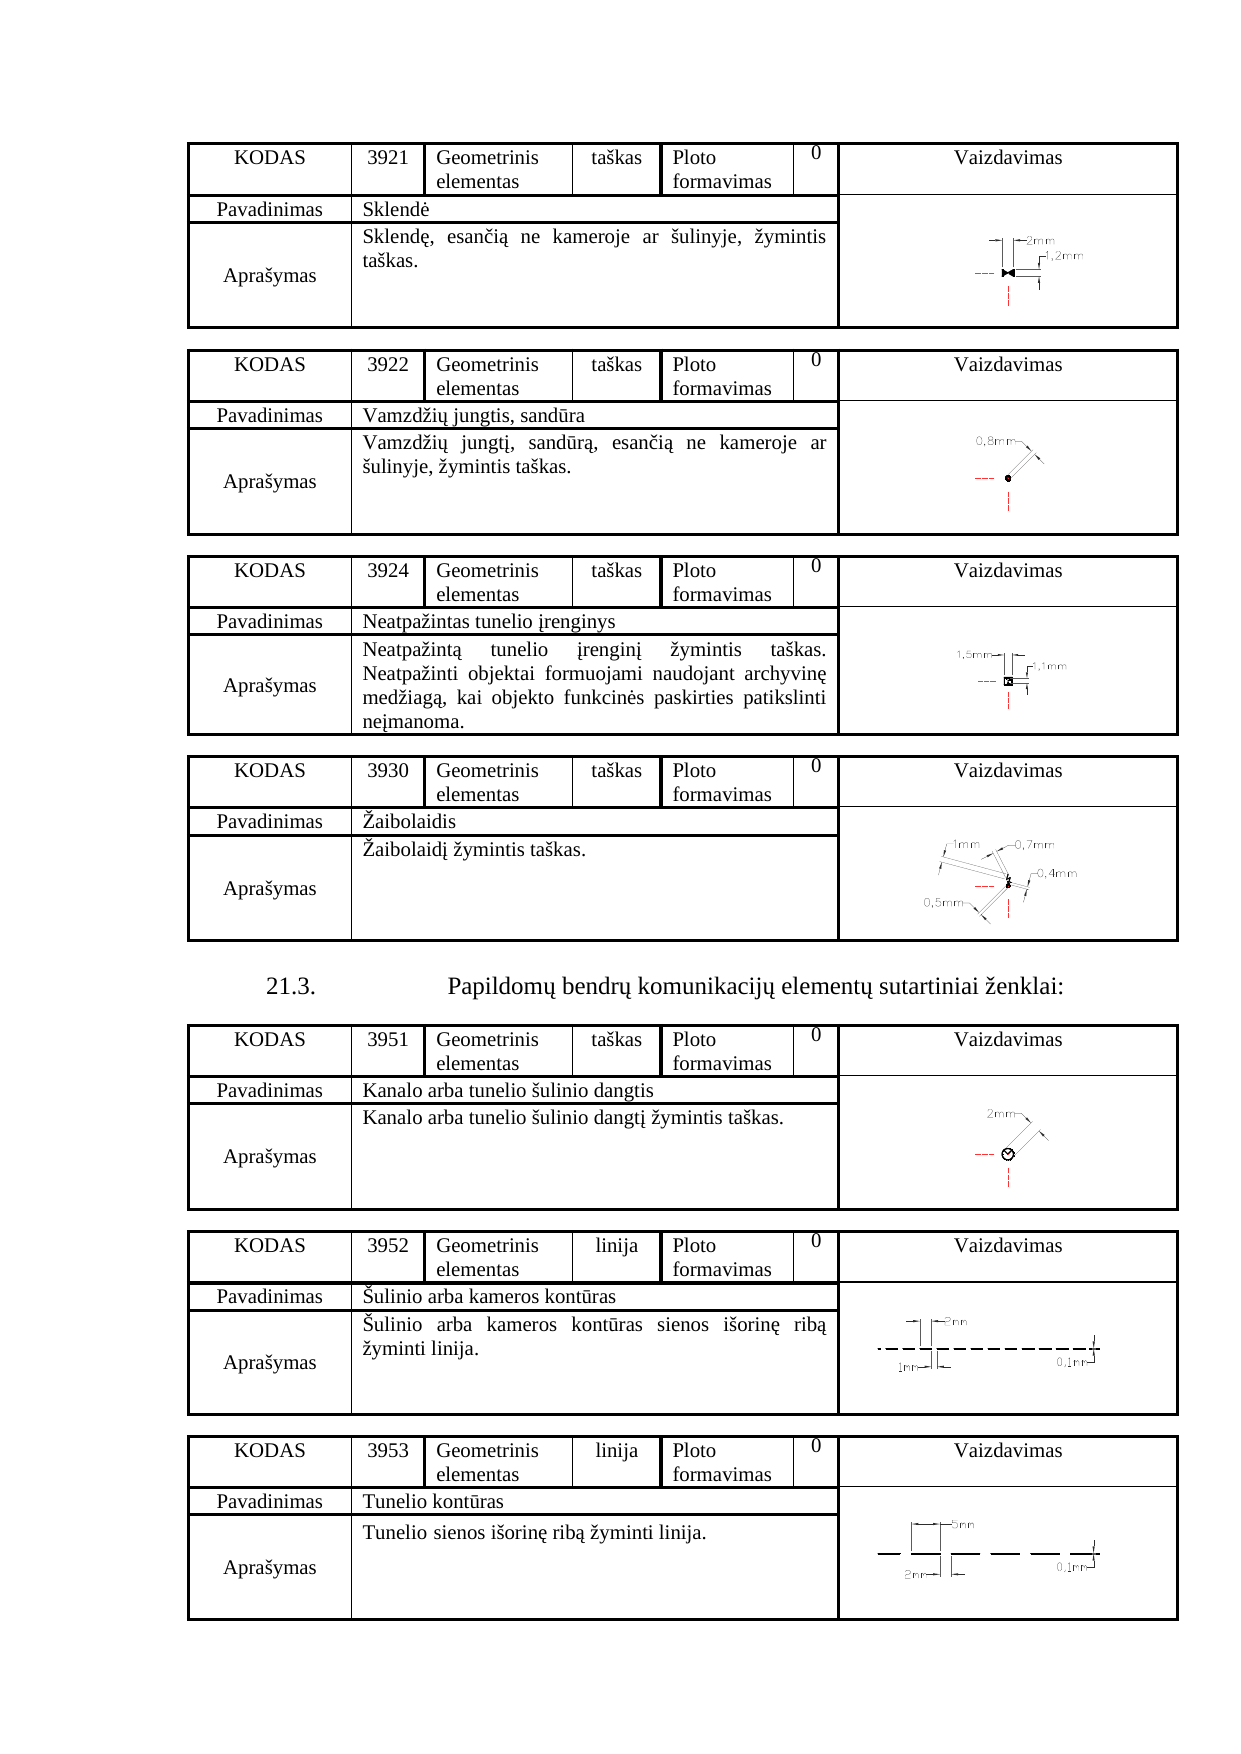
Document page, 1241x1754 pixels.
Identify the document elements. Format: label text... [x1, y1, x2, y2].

table_cell Aprašymas [190, 636, 351, 733]
table_header  [794, 558, 837, 606]
table_header 3930 [352, 758, 423, 806]
table_cell Šulinio arba kameros kontūras [352, 1285, 837, 1308]
table_header Vaizdavimas [840, 145, 1176, 193]
table_header taškas [573, 758, 659, 806]
table_cell Aprašymas [190, 1516, 351, 1617]
table_header taškas [573, 145, 659, 193]
table_header taškas [573, 558, 659, 606]
table_header Geometrinis elementas [426, 145, 572, 193]
table_header Ploto formavimas [663, 558, 793, 606]
table_header  [794, 1233, 837, 1281]
table_cell [840, 401, 1176, 533]
table_header Geometrinis elementas [426, 1233, 572, 1281]
text 21.3. Papildomų bendrų komunikacijų elementų sutartiniai ženklai: [177, 971, 1181, 1000]
table_header  [794, 352, 837, 400]
table_cell [840, 1076, 1176, 1208]
table_header 3953 [352, 1438, 423, 1486]
table_cell Sklendė [352, 197, 837, 221]
table_cell [840, 1283, 1176, 1413]
table_cell Žaibolaidis [352, 809, 837, 833]
table_cell Pavadinimas [190, 1489, 351, 1513]
table_header KODAS [190, 1233, 351, 1281]
table_header Geometrinis elementas [426, 758, 572, 806]
table_cell [840, 607, 1176, 733]
table_cell Aprašymas [190, 430, 351, 533]
table_cell Aprašymas [190, 837, 351, 939]
table_header 3952 [352, 1233, 423, 1281]
table_header linija [573, 1233, 659, 1281]
table_cell Kanalo arba tunelio šulinio dangtis [352, 1078, 837, 1102]
table_cell Žaibolaidį žymintis taškas. [352, 837, 837, 939]
table_header Ploto formavimas [663, 352, 793, 400]
table_header Vaizdavimas [840, 1233, 1176, 1281]
table_header Ploto formavimas [663, 145, 793, 193]
table_cell [840, 1487, 1176, 1617]
table_cell Vamzdžių jungtis, sandūra [352, 403, 837, 427]
table_header KODAS [190, 558, 351, 606]
table_header Geometrinis elementas [426, 558, 572, 606]
table_header  [794, 758, 837, 806]
table_cell Vamzdžių jungtį, sandūrą, esančią ne kameroje ar šulinyje, žymintis taškas. [352, 430, 837, 533]
table_header Vaizdavimas [840, 1027, 1176, 1075]
table_header Ploto formavimas [663, 1233, 793, 1281]
table_header Vaizdavimas [840, 558, 1176, 606]
table_header linija [573, 1438, 659, 1486]
table_cell Pavadinimas [190, 197, 351, 221]
table_cell [840, 195, 1176, 326]
table_header Geometrinis elementas [426, 352, 572, 400]
table_header 3951 [352, 1027, 423, 1075]
table_header Geometrinis elementas [426, 1438, 572, 1486]
table_header Vaizdavimas [840, 1438, 1176, 1486]
table_cell Pavadinimas [190, 1285, 351, 1308]
table_cell Aprašymas [190, 1312, 351, 1413]
table_cell Neatpažintą tunelio įrenginį žymintis taškas. Neatpažinti objektai formuojami naudojant archyvinę medžiagą, kai objekto funkcinės paskirties patikslinti neįmanoma. [352, 636, 837, 733]
table_header 3924 [352, 558, 423, 606]
table_cell Pavadinimas [190, 1078, 351, 1102]
table_cell Sklendę, esančią ne kameroje ar šulinyje, žymintis taškas. [352, 224, 837, 326]
table_header Vaizdavimas [840, 352, 1176, 400]
table_header KODAS [190, 1438, 351, 1486]
table_header Ploto formavimas [663, 758, 793, 806]
table_cell Neatpažintas tunelio įrenginys [352, 609, 837, 633]
table_header taškas [573, 1027, 659, 1075]
table_cell Pavadinimas [190, 609, 351, 633]
table_header Ploto formavimas [663, 1438, 793, 1486]
table_cell Kanalo arba tunelio šulinio dangtį žymintis taškas. [352, 1105, 837, 1208]
table_cell [840, 807, 1176, 939]
table_cell Tunelio sienos išorinę ribą žyminti linija. [352, 1516, 837, 1617]
table_header  [794, 1027, 837, 1075]
table_header KODAS [190, 145, 351, 193]
table_header KODAS [190, 352, 351, 400]
table_cell Tunelio kontūras [352, 1489, 837, 1513]
table_header Ploto formavimas [663, 1027, 793, 1075]
table_cell Šulinio arba kameros kontūras sienos išorinę ribą žyminti linija. [352, 1312, 837, 1413]
table_header Vaizdavimas [840, 758, 1176, 806]
table_header KODAS [190, 758, 351, 806]
table_header  [794, 1438, 837, 1486]
table_header 3922 [352, 352, 423, 400]
table_header  [794, 145, 837, 193]
table_cell Aprašymas [190, 224, 351, 326]
table_header 3921 [352, 145, 423, 193]
table_header taškas [573, 352, 659, 400]
table_cell Pavadinimas [190, 809, 351, 833]
table_cell Aprašymas [190, 1105, 351, 1208]
table_header KODAS [190, 1027, 351, 1075]
table_cell Pavadinimas [190, 403, 351, 427]
table_header Geometrinis elementas [426, 1027, 572, 1075]
